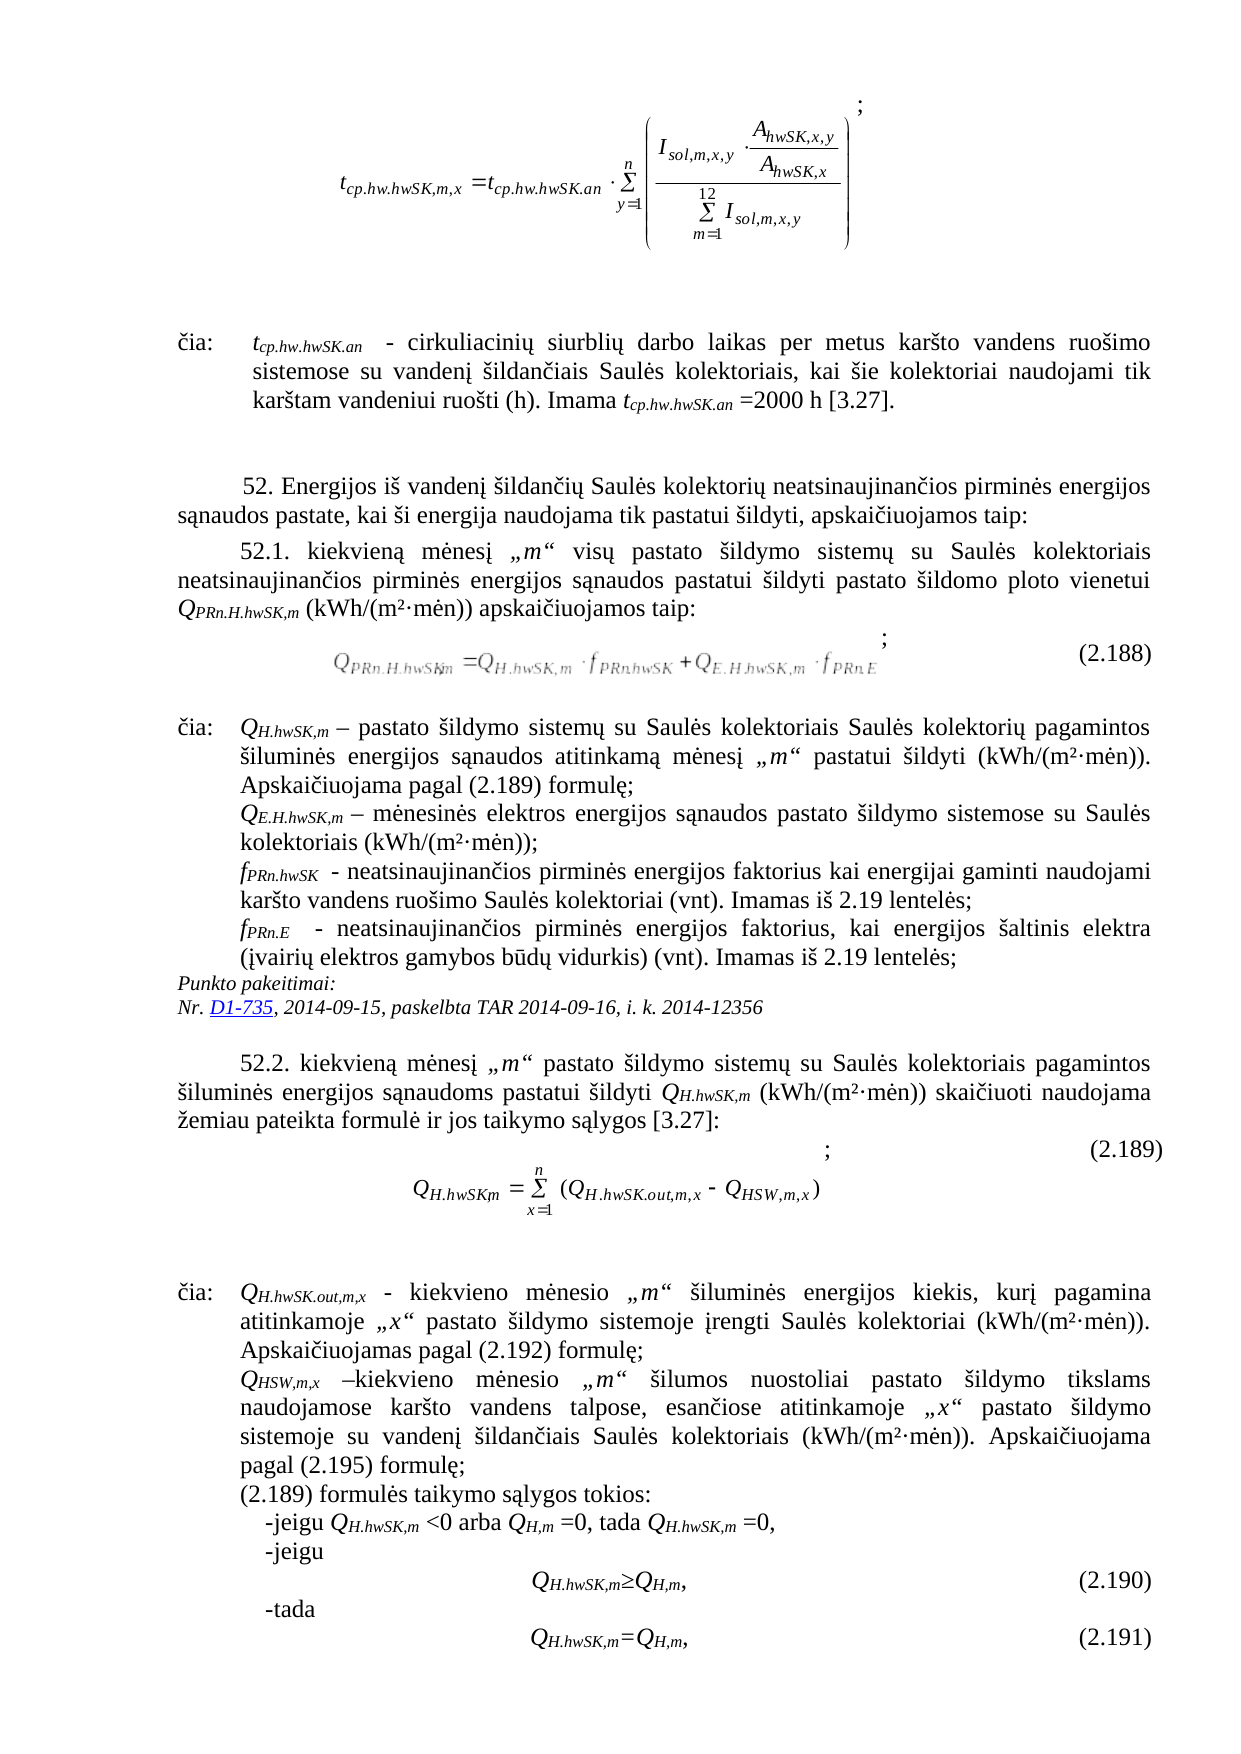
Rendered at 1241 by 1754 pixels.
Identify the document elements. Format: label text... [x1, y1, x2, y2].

table_header QH.hwSK,m=QH,m, [166, 1623, 1052, 1651]
table_header (2.191) [1052, 1623, 1163, 1651]
text 52.1. kiekvieną mėnesį „m“ visų pastato šildymo sistemų su Saulės kolektoriais neatsinaujinančios pirminės energijos sąnaudos pastatui šildyti pastato šildomo ploto vienetui QPRn.H.hwSK,m (kWh/(m²·mėn)) apskaičiuojamos taip: [177, 536, 1151, 622]
table_header (2.189) [1063, 1134, 1174, 1220]
text fPRn.E - neatsinaujinančios pirminės energijos faktorius, kai energijos šaltinis elektra (įvairių elektros gamybos būdų vidurkis) (vnt). Imamas iš 2.19 lentelės; [240, 913, 1151, 971]
text čia: QH.hwSK,m – pastato šildymo sistemų su Saulės kolektoriais Saulės kolektorių pagamintos šiluminės energijos sąnaudos atitinkamą mėnesį „m“ pastatui šildyti (kWh/(m²·mėn)). Apskaičiuojama pagal (2.189) formulę; [177, 712, 1151, 798]
text - jeigu QH.hwSK,m <0 arba QH,m =0, tada QH.hwSK,m =0, [265, 1507, 1151, 1536]
text QHSW,m,x –kiekvieno mėnesio „m“ šilumos nuostoliai pastato šildymo tikslams naudojamose karšto vandens talpose, esančiose atitinkamoje „x“ pastato šildymo sistemoje su vandenį šildančiais Saulės kolektoriais (kWh/(m²·mėn)). Apskaičiuojama pagal (2.195) formulę; [240, 1364, 1151, 1479]
text 52. Energijos iš vandenį šildančių Saulės kolektorių neatsinaujinančios pirminės energijos sąnaudos pastate, kai ši energija naudojama tik pastatui šildyti, apskaičiuojamos taip: [177, 471, 1151, 529]
text 52.2. kiekvieną mėnesį „m“ pastato šildymo sistemų su Saulės kolektoriais pagamintos šiluminės energijos sąnaudoms pastatui šildyti QH.hwSK,m (kWh/(m²·mėn)) skaičiuoti naudojama žemiau pateikta formulė ir jos taikymo sąlygos [3.27]: [177, 1048, 1151, 1134]
text Punkto pakeitimai: [177, 971, 1151, 995]
table_header QH.hwSK,m≥QH,m, [166, 1565, 1052, 1594]
table_header ; [177, 1134, 1063, 1220]
text QE.H.hwSK,m – mėnesinės elektros energijos sąnaudos pastato šildymo sistemose su Saulės kolektoriais (kWh/(m²·mėn)); [240, 798, 1151, 856]
text - tada [265, 1594, 1151, 1622]
table_header (2.188) [1052, 622, 1163, 683]
text čia: QH.hwSK.out,m,x - kiekvieno mėnesio „m“ šiluminės energijos kiekis, kurį pagamina atitinkamoje „x“ pastato šildymo sistemoje įrengti Saulės kolektoriai (kWh/(m²·mėn)). Apskaičiuojamas pagal (2.192) formulę; [177, 1277, 1151, 1364]
text - jeigu [265, 1536, 1151, 1565]
table_header ; [166, 622, 1052, 683]
text Nr. D1-735, 2014-09-15, paskelbta TAR 2014-09-16, i. k. 2014-12356 [177, 995, 1151, 1019]
text čia: tcp.hw.hwSK.an - cirkuliacinių siurblių darbo laikas per metus karšto vandens ruošimo sistemose su vandenį šildančiais Saulės kolektoriais, kai šie kolektoriai naudojami tik karštam vandeniui ruošti (h). Imama tcp.hw.hwSK.an =2000 h [3.27]. [177, 327, 1151, 414]
text (2.189) formulės taikymo sąlygos tokios: [240, 1479, 1151, 1507]
table_header [1023, 89, 1151, 270]
table_header (2.190) [1052, 1565, 1163, 1594]
text fPRn.hwSK - neatsinaujinančios pirminės energijos faktorius kai energijai gaminti naudojami karšto vandens ruošimo Saulės kolektoriai (vnt). Imamas iš 2.19 lentelės; [240, 856, 1151, 913]
table_header ; [177, 89, 1023, 270]
